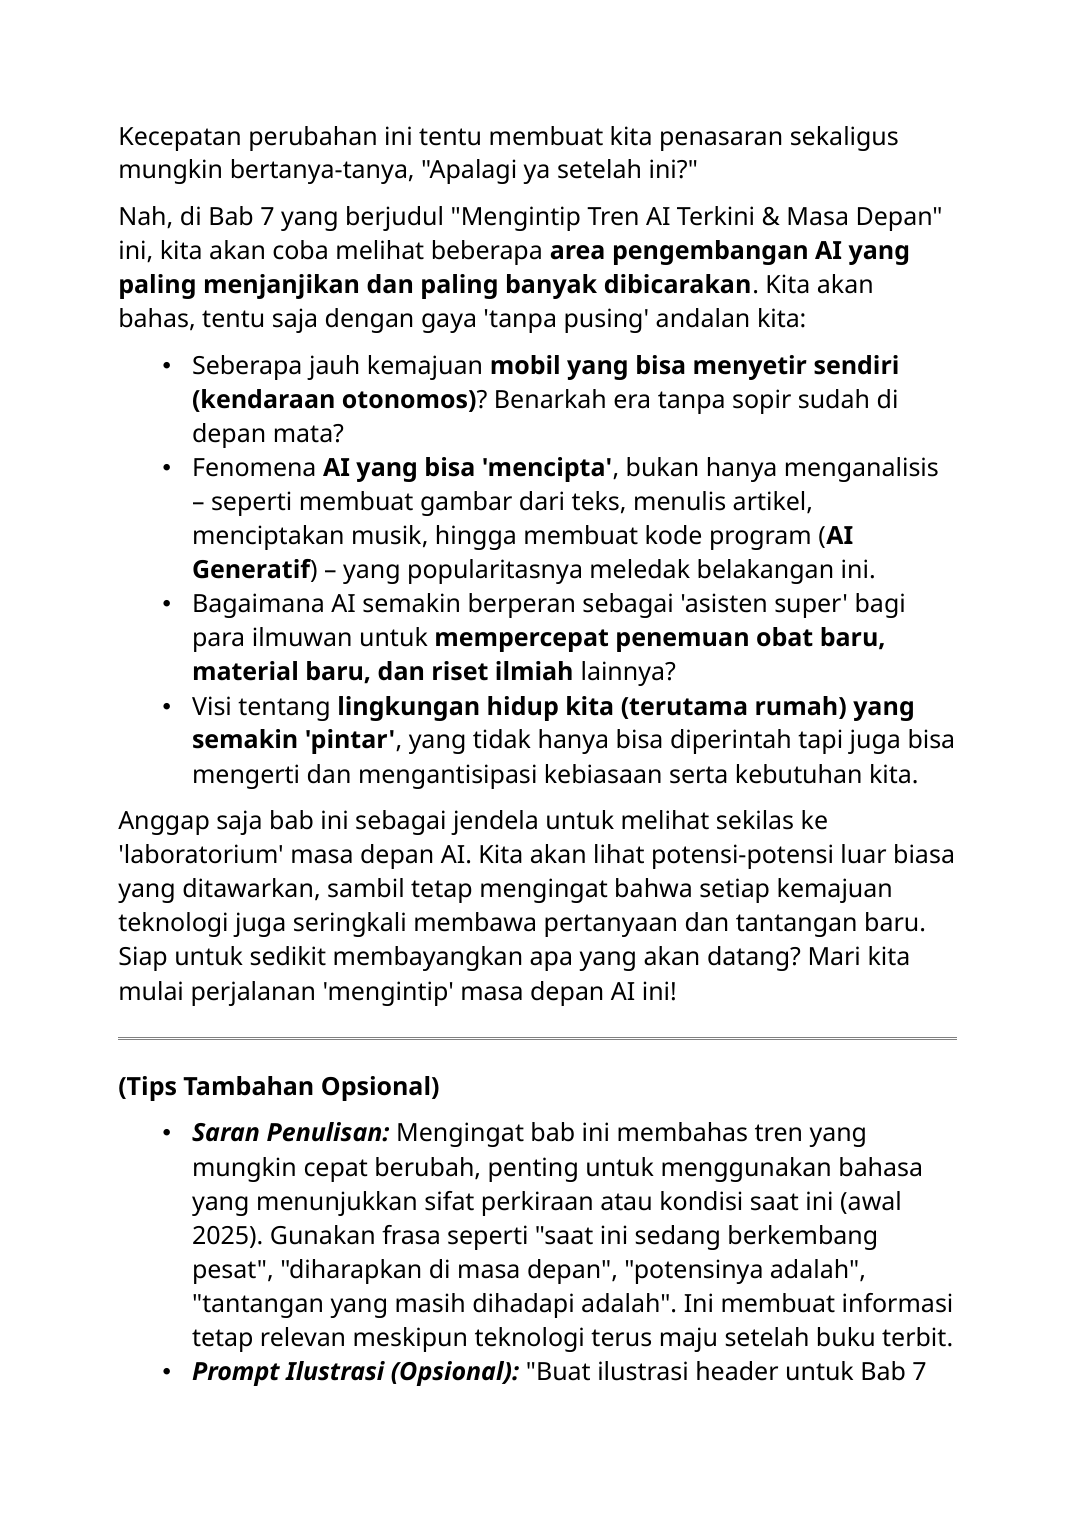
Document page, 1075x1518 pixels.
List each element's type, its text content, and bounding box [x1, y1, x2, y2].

list Seberapa jauh kemajuan mobil yang bisa menyetir sendiri (kendaraan otonomos)? Benarkah era tanpa sopir sudah di depan mata? [162, 347, 957, 450]
list Prompt Ilustrasi (Opsional): "Buat ilustrasi header untuk Bab 7 [162, 1353, 957, 1388]
text Nah, di Bab 7 yang berjudul "Mengintip Tren AI Terkini & Masa Depan" ini, kita akan coba melihat beberapa area pengembangan AI yang paling menjanjikan dan paling banyak dibicarakan. Kita akan bahas, tentu saja dengan gaya 'tanpa pusing' andalan kita: [118, 199, 957, 335]
text (Tips Tambahan Opsional) [118, 1068, 957, 1103]
text Anggap saja bab ini sebagai jendela untuk melihat sekilas ke 'laboratorium' masa depan AI. Kita akan lihat potensi-potensi luar biasa yang ditawarkan, sambil tetap mengingat bahwa setiap kemajuan teknologi juga seringkali membawa pertanyaan dan tantangan baru. Siap untuk sedikit membayangkan apa yang akan datang? Mari kita mulai perjalanan 'mengintip' masa depan AI ini! [118, 803, 957, 1007]
list Bagaimana AI semakin berperan sebagai 'asisten super' bagi para ilmuwan untuk mempercepat penemuan obat baru, material baru, dan riset ilmiah lainnya? [162, 586, 957, 688]
list Fenomena AI yang bisa 'mencipta', bukan hanya menganalisis – seperti membuat gambar dari teks, menulis artikel, menciptakan musik, hingga membuat kode program (AI Generatif) – yang popularitasnya meledak belakangan ini. [162, 450, 957, 586]
text Kecepatan perubahan ini tentu membuat kita penasaran sekaligus mungkin bertanya-tanya, "Apalagi ya setelah ini?" [118, 118, 957, 186]
list Saran Penulisan: Mengingat bab ini membahas tren yang mungkin cepat berubah, penting untuk menggunakan bahasa yang menunjukkan sifat perkiraan atau kondisi saat ini (awal 2025). Gunakan frasa seperti "saat ini sedang berkembang pesat", "diharapkan di masa depan", "potensinya adalah", "tantangan yang masih dihadapi adalah". Ini membuat informasi tetap relevan meskipun teknologi terus maju setelah buku terbit. [162, 1115, 957, 1353]
list Visi tentang lingkungan hidup kita (terutama rumah) yang semakin 'pintar', yang tidak hanya bisa diperintah tapi juga bisa mengerti dan mengantisipasi kebiasaan serta kebutuhan kita. [162, 688, 957, 790]
